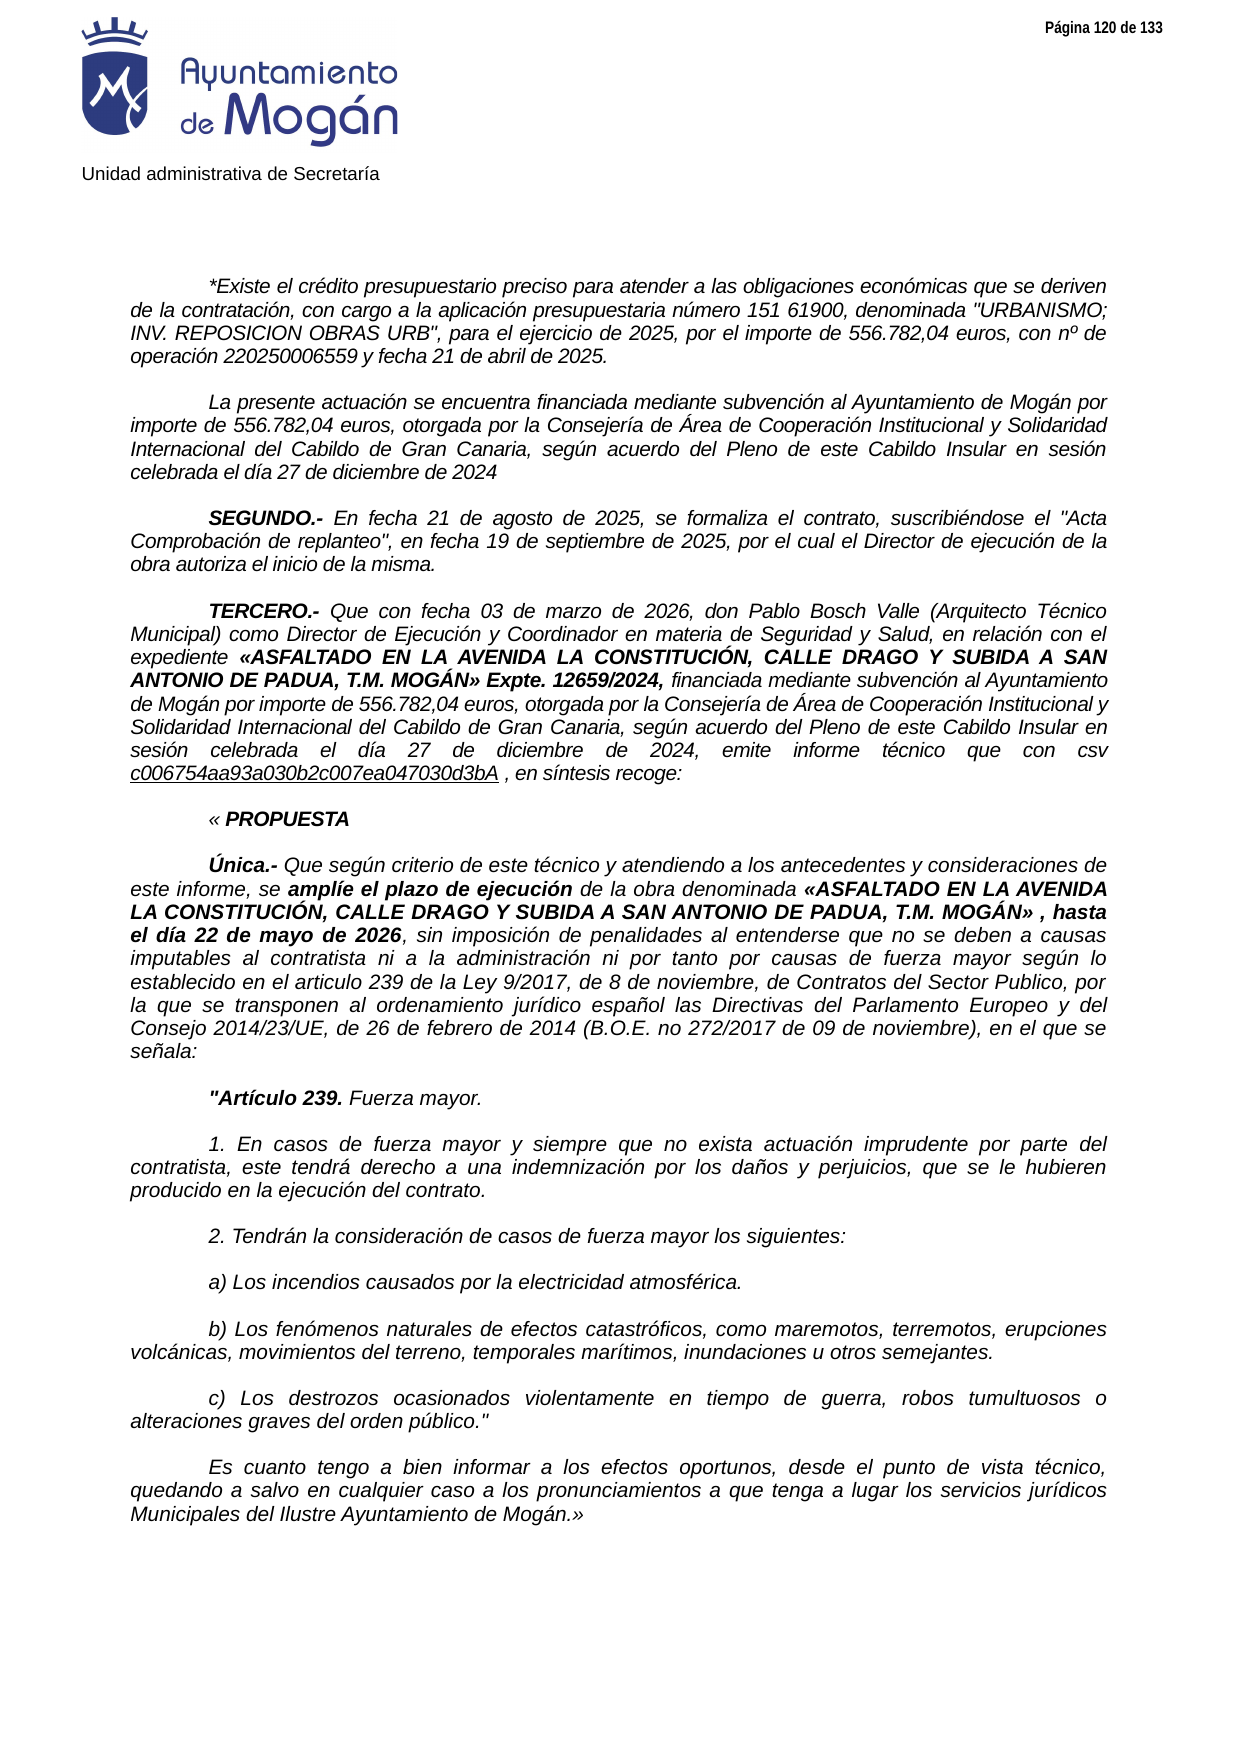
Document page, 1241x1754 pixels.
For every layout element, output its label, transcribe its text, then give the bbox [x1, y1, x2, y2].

picture [81, 17, 398, 153]
text TERCERO.- Que con fecha 03 de marzo de 2026, don Pablo Bosch Valle (Arquitecto Técnico Municipal) como Director de Ejecución y Coordinador en materia de Seguridad y Salud, en relación con el expediente «ASFALTADO EN LA AVENIDA LA CONSTITUCIÓN, CALLE DRAGO Y SUBIDA A SAN ANTONIO DE PADUA, T.M. MOGÁN» Expte. 12659/2024, financiada mediante subvención al Ayuntamiento de Mogán por importe de 556.782,04 euros, otorgada por la Consejería de Área de Cooperación Institucional y Solidaridad Internacional del Cabildo de Gran Canaria, según acuerdo del Pleno de este Cabildo Insular en sesión celebrada el día 27 de diciembre de 2024, emite informe técnico que con csv c006754aa93a030b2c007ea047030d3bA , en síntesis recoge: [130, 599, 1110, 785]
text *Existe el crédito presupuestario preciso para atender a las obligaciones económicas que se deriven de la contratación, con cargo a la aplicación presupuestaria número 151 61900, denominada "URBANISMO; INV. REPOSICION OBRAS URB", para el ejercicio de 2025, por el importe de 556.782,04 euros, con nº de operación 220250006559 y fecha 21 de abril de 2025. [130, 275, 1110, 368]
text 1. En casos de fuerza mayor y siempre que no exista actuación imprudente por parte del contratista, este tendrá derecho a una indemnización por los daños y perjuicios, que se le hubieren producido en la ejecución del contrato. [130, 1132, 1110, 1202]
text b) Los fenómenos naturales de efectos catastróficos, como maremotos, terremotos, erupciones volcánicas, movimientos del terreno, temporales marítimos, inundaciones u otros semejantes. [130, 1317, 1110, 1363]
text SEGUNDO.- En fecha 21 de agosto de 2025, se formaliza el contrato, suscribiéndose el "Acta Comprobación de replanteo", en fecha 19 de septiembre de 2025, por el cual el Director de ejecución de la obra autoriza el inicio de la misma. [130, 507, 1110, 576]
text La presente actuación se encuentra financiada mediante subvención al Ayuntamiento de Mogán por importe de 556.782,04 euros, otorgada por la Consejería de Área de Cooperación Institucional y Solidaridad Internacional del Cabildo de Gran Canaria, según acuerdo del Pleno de este Cabildo Insular en sesión celebrada el día 27 de diciembre de 2024 [130, 391, 1110, 484]
text a) Los incendios causados por la electricidad atmosférica. [130, 1271, 1110, 1294]
text Es cuanto tengo a bien informar a los efectos oportunos, desde el punto de vista técnico, quedando a salvo en cualquier caso a los pronunciamientos a que tenga a lugar los servicios jurídicos Municipales del Ilustre Ayuntamiento de Mogán.» [130, 1456, 1110, 1526]
text c) Los destrozos ocasionados violentamente en tiempo de guerra, robos tumultuosos o alteraciones graves del orden público." [130, 1386, 1110, 1433]
text « PROPUESTA [130, 808, 1110, 831]
text "Artículo 239. Fuerza mayor. [130, 1086, 1110, 1109]
text 2. Tendrán la consideración de casos de fuerza mayor los siguientes: [130, 1225, 1110, 1248]
text Única.- Que según criterio de este técnico y atendiendo a los antecedentes y consideraciones de este informe, se amplíe el plazo de ejecución de la obra denominada «ASFALTADO EN LA AVENIDA LA CONSTITUCIÓN, CALLE DRAGO Y SUBIDA A SAN ANTONIO DE PADUA, T.M. MOGÁN» , hasta el día 22 de mayo de 2026, sin imposición de penalidades al entenderse que no se deben a causas imputables al contratista ni a la administración ni por tanto por causas de fuerza mayor según lo establecido en el articulo 239 de la Ley 9/2017, de 8 de noviembre, de Contratos del Sector Publico, por la que se transponen al ordenamiento jurídico español las Directivas del Parlamento Europeo y del Consejo 2014/23/UE, de 26 de febrero de 2014 (B.O.E. no 272/2017 de 09 de noviembre), en el que se señala: [130, 854, 1110, 1063]
